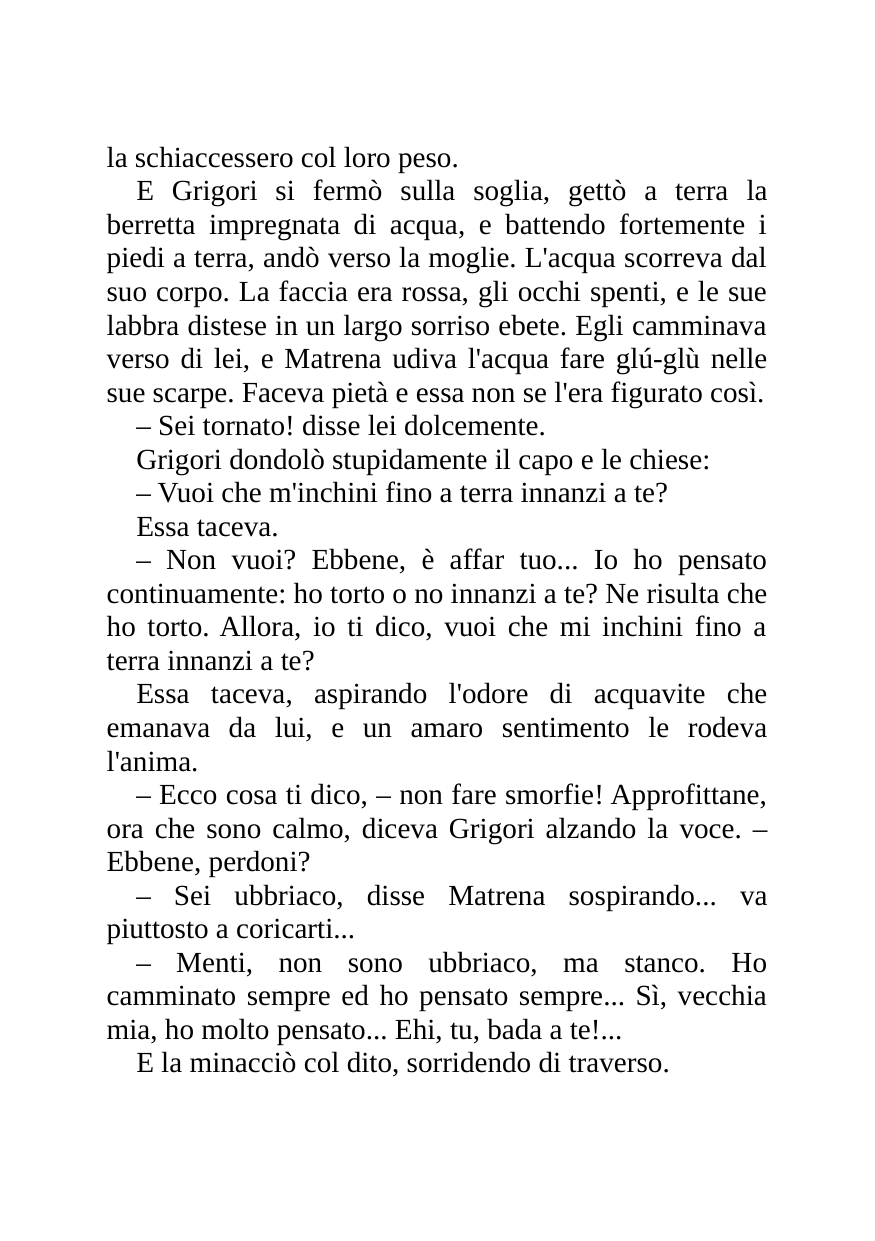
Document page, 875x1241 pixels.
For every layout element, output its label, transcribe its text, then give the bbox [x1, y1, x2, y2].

text Grigori dondolò stupidamente il capo e le chiese: [106, 442, 768, 475]
text E la minacciò col dito, sorridendo di traverso. [106, 1046, 768, 1079]
text Essa taceva, aspirando l'odore di acquavite che emanava da lui, e un amaro sentimento le rodeva l'anima. [106, 677, 768, 777]
text – Sei ubbriaco, disse Matrena sospirando... va piuttosto a coricarti... [106, 878, 768, 945]
text – Vuoi che m'inchini fino a terra innanzi a te? [106, 475, 768, 509]
text – Non vuoi? Ebbene, è affar tuo... Io ho pensato continuamente: ho torto o no innanzi a te? Ne risulta che ho torto. Allora, io ti dico, vuoi che mi inchini fino a terra innanzi a te? [106, 542, 768, 677]
text Essa taceva. [106, 509, 768, 542]
text – Menti, non sono ubbriaco, ma stanco. Ho camminato sempre ed ho pensato sempre... Sì, vecchia mia, ho molto pensato... Ehi, tu, bada a te!... [106, 945, 768, 1046]
text la schiaccessero col loro peso. [106, 140, 768, 173]
text – Ecco cosa ti dico, – non fare smorfie! Approfittane, ora che sono calmo, diceva Grigori alzando la voce. – Ebbene, perdoni? [106, 777, 768, 878]
text E Grigori si fermò sulla soglia, gettò a terra la berretta impregnata di acqua, e battendo fortemente i piedi a terra, andò verso la moglie. L'acqua scorreva dal suo corpo. La faccia era rossa, gli occhi spenti, e le sue labbra distese in un largo sorriso ebete. Egli camminava verso di lei, e Matrena udiva l'acqua fare glú-glù nelle sue scarpe. Faceva pietà e essa non se l'era figurato così. [106, 173, 768, 408]
text – Sei tornato! disse lei dolcemente. [106, 408, 768, 442]
